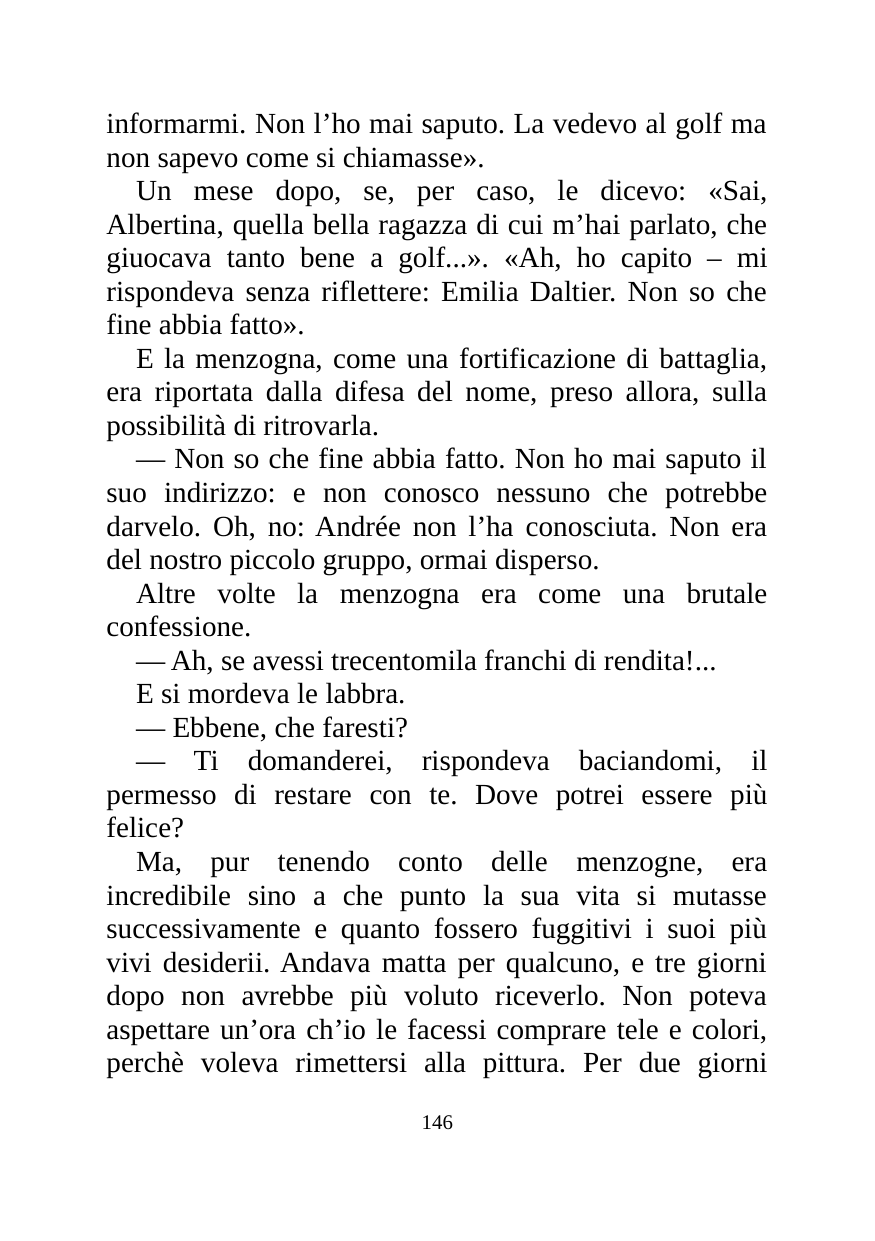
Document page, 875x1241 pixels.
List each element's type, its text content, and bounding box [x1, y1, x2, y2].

text — Non so che fine abbia fatto. Non ho mai saputo il suo indirizzo: e non conosco nessuno che potrebbe darvelo. Oh, no: Andrée non l’ha conosciuta. Non era del nostro piccolo gruppo, ormai disperso. [106, 442, 768, 576]
text E la menzogna, come una fortificazione di battaglia, era riportata dalla difesa del nome, preso allora, sulla possibilità di ritrovarla. [106, 341, 768, 442]
text informarmi. Non l’ho mai saputo. La vedevo al golf ma non sapevo come si chiamasse». [106, 106, 768, 173]
text Un mese dopo, se, per caso, le dicevo: «Sai, Albertina, quella bella ragazza di cui m’hai parlato, che giuocava tanto bene a golf...». «Ah, ho capito – mi rispondeva senza riflettere: Emilia Daltier. Non so che fine abbia fatto». [106, 173, 768, 341]
text Ma, pur tenendo conto delle menzogne, era incredibile sino a che punto la sua vita si mutasse successivamente e quanto fossero fuggitivi i suoi più vivi desiderii. Andava matta per qualcuno, e tre giorni dopo non avrebbe più voluto riceverlo. Non poteva aspettare un’ora ch’io le facessi comprare tele e colori, perchè voleva rimettersi alla pittura. Per due giorni [106, 844, 768, 1079]
text Altre volte la menzogna era come una brutale confessione. [106, 576, 768, 643]
text — Ti domanderei, rispondeva baciandomi, il permesso di restare con te. Dove potrei essere più felice? [106, 743, 768, 844]
text — Ah, se avessi trecentomila franchi di rendita!... [106, 643, 768, 676]
text E si mordeva le labbra. [106, 676, 768, 710]
text — Ebbene, che faresti? [106, 710, 768, 743]
